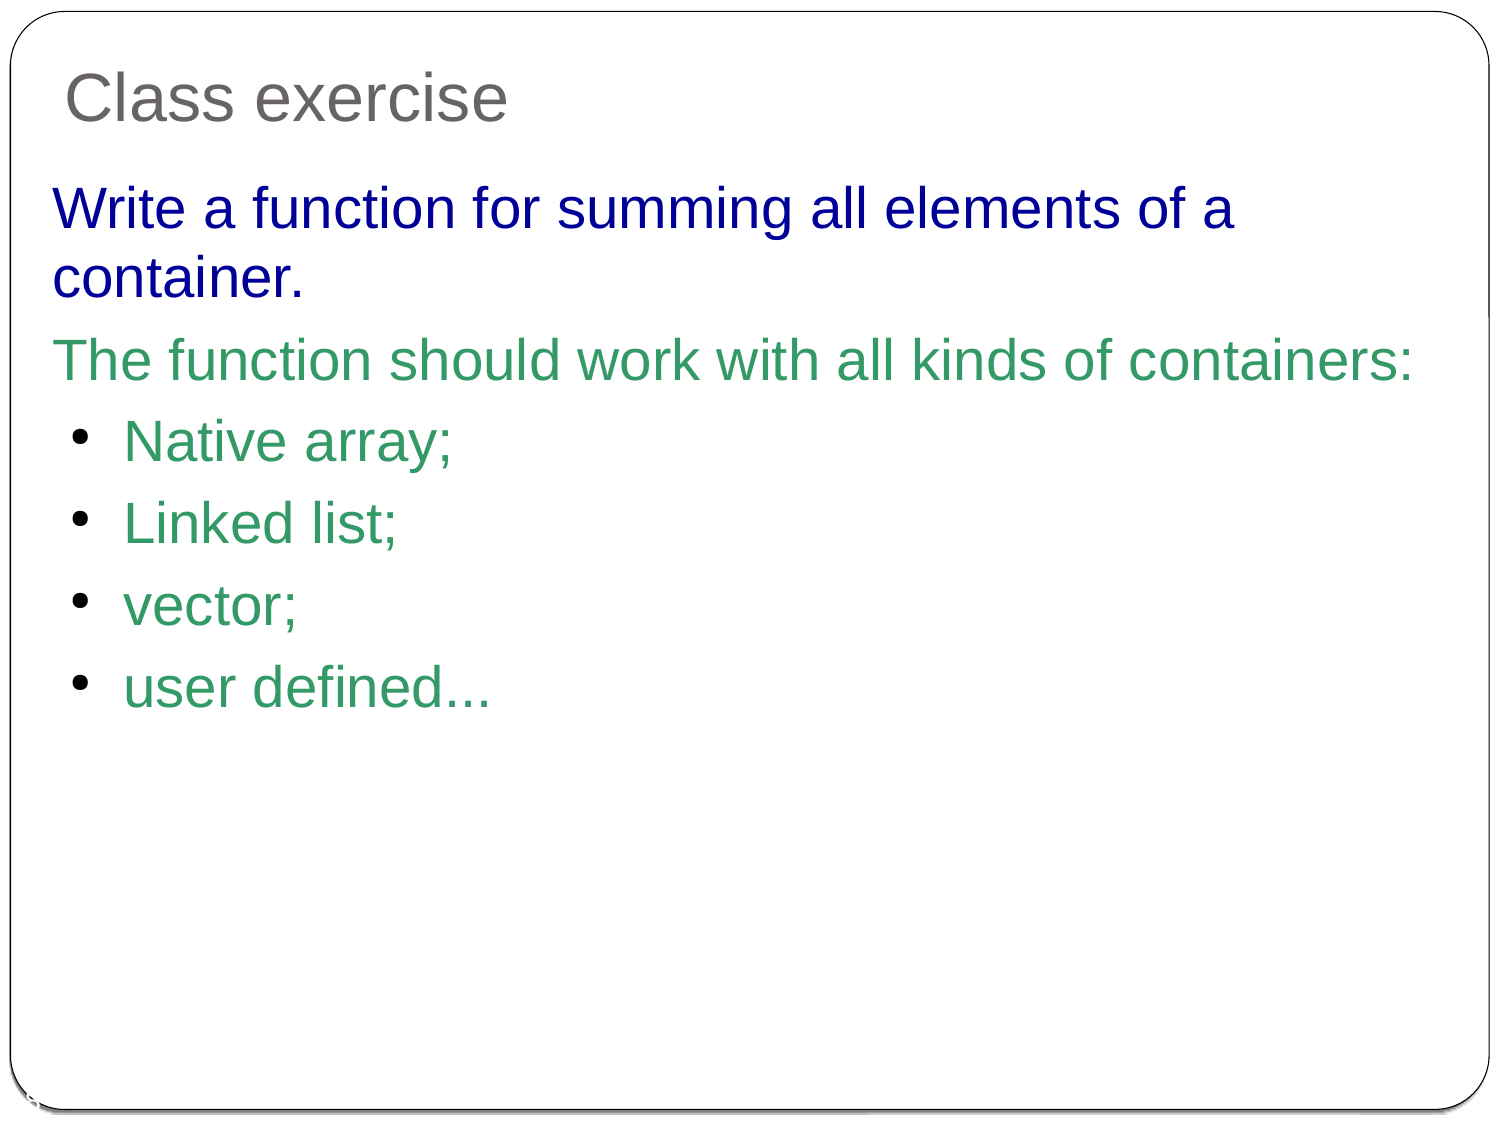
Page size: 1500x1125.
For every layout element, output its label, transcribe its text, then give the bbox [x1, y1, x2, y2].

list Write a function for summing all elements of a container. The function should work with all kinds of containers: Native array; Linked list; vector; user defined... [37, 162, 1463, 1088]
title Class exercise [50, 45, 1450, 150]
slide_number [0, 1074, 50, 1125]
